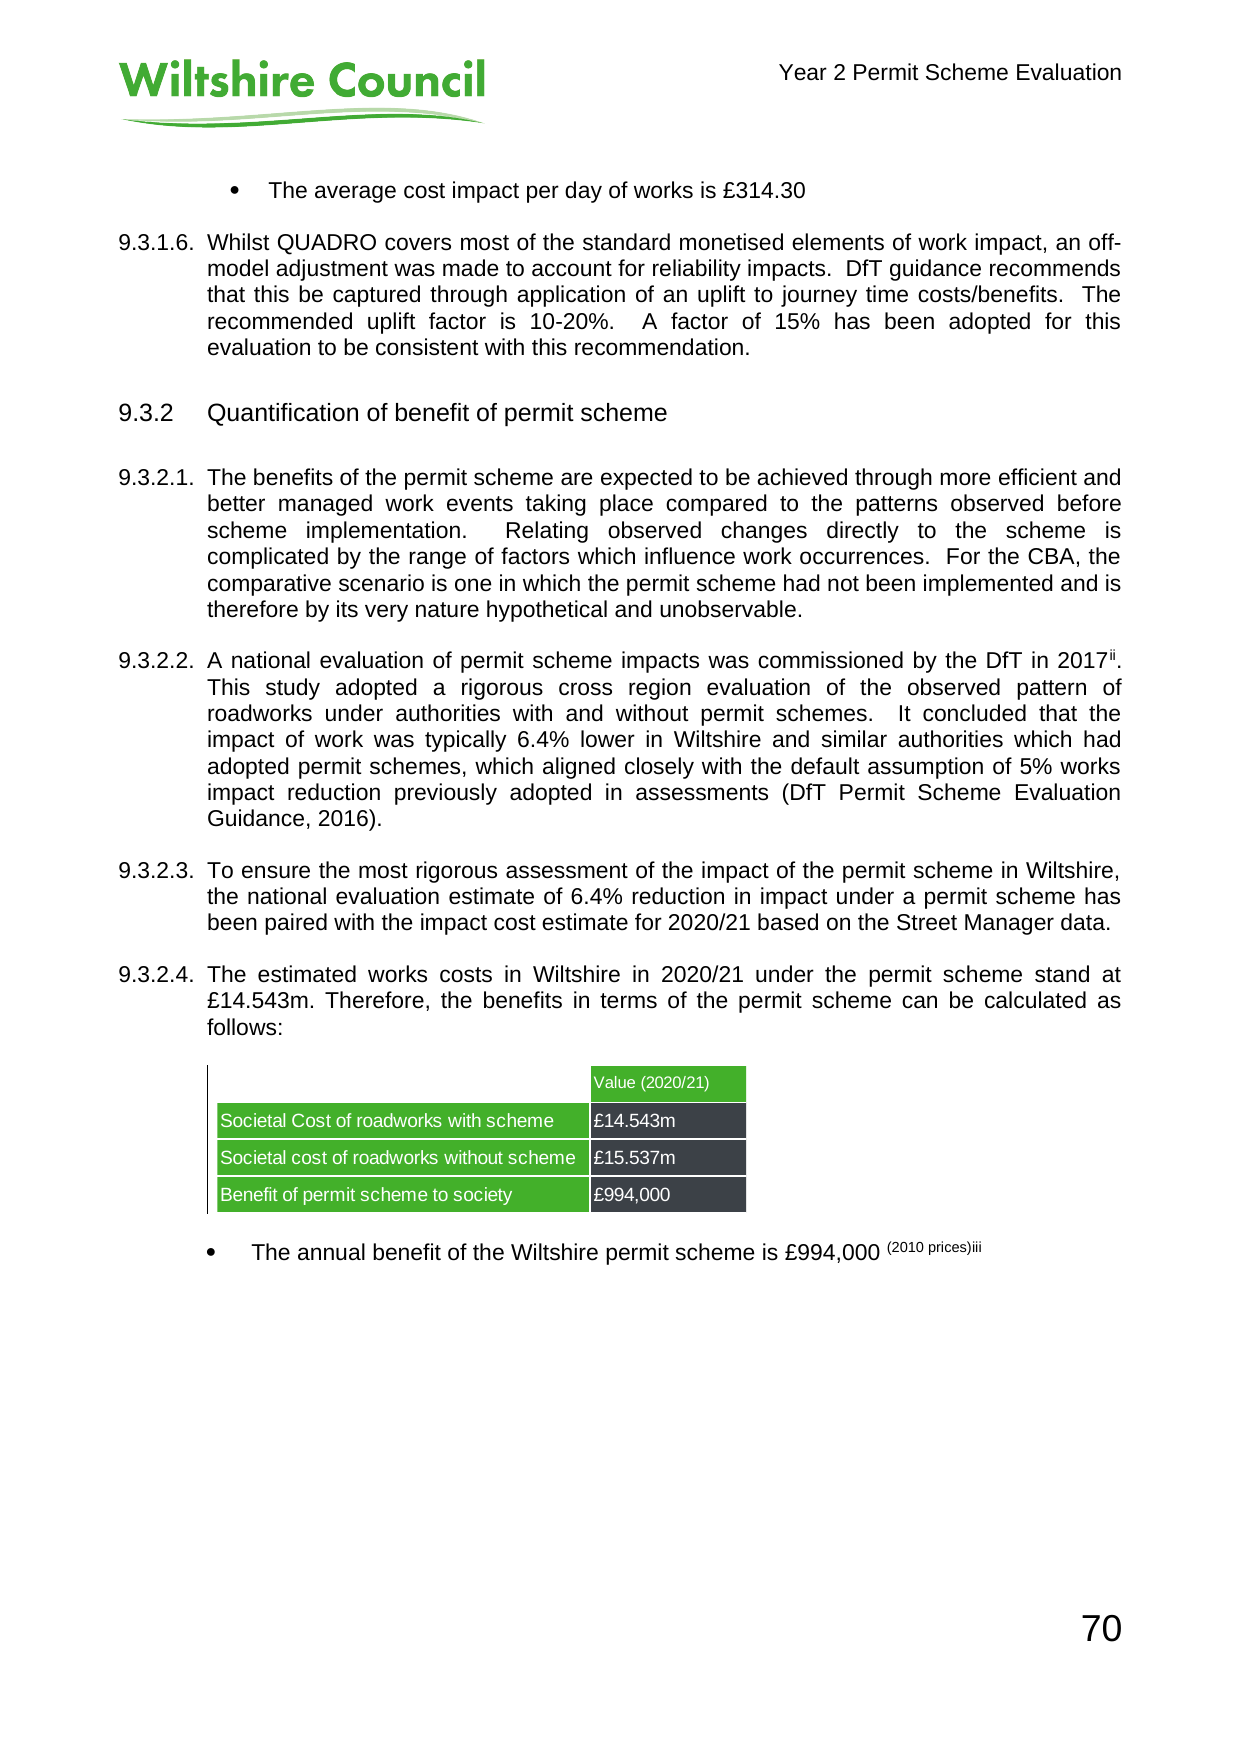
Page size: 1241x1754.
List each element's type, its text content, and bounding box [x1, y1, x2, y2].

list The benefits of the permit scheme are expected to be achieved through more efficient and better managed work events taking place compared to the patterns observed before scheme implementation. Relating observed changes directly to the scheme is complicated by the range of factors which influence work occurrences. For the CBA, the comparative scenario is one in which the permit scheme had not been implemented and is therefore by its very nature hypothetical and unobservable. [118, 464, 1122, 622]
list The annual benefit of the Wiltshire permit scheme is £994,000 (2010 prices) [207, 1239, 1122, 1265]
list A national evaluation of permit scheme impacts was commissioned by the DfT in 2017. This study adopted a rigorous cross region evaluation of the observed pattern of roadworks under authorities with and without permit schemes. It concluded that the impact of work was typically 6.4% lower in Wiltshire and similar authorities which had adopted permit schemes, which aligned closely with the default assumption of 5% works impact reduction previously adopted in assessments (DfT Permit Scheme Evaluation Guidance, 2016). [118, 647, 1122, 832]
subtitle Quantification of benefit of permit scheme [118, 398, 1122, 427]
list To ensure the most rigorous assessment of the impact of the permit scheme in Wiltshire, the national evaluation estimate of 6.4% reduction in impact under a permit scheme has been paired with the impact cost estimate for 2020/21 based on the Street Manager data. [118, 857, 1122, 936]
list The estimated works costs in Wiltshire in 2020/21 under the permit scheme stand at £14.543m. Therefore, the benefits in terms of the permit scheme can be calculated as follows: [118, 961, 1122, 1040]
list Whilst QUADRO covers most of the standard monetised elements of work impact, an off-model adjustment was made to account for reliability impacts. DfT guidance recommends that this be captured through application of an uplift to journey time costs/benefits. The recommended uplift factor is 10-20%. A factor of 15% has been adopted for this evaluation to be consistent with this recommendation. [118, 228, 1122, 360]
list The average cost impact per day of works is £314.30 [231, 177, 1122, 203]
